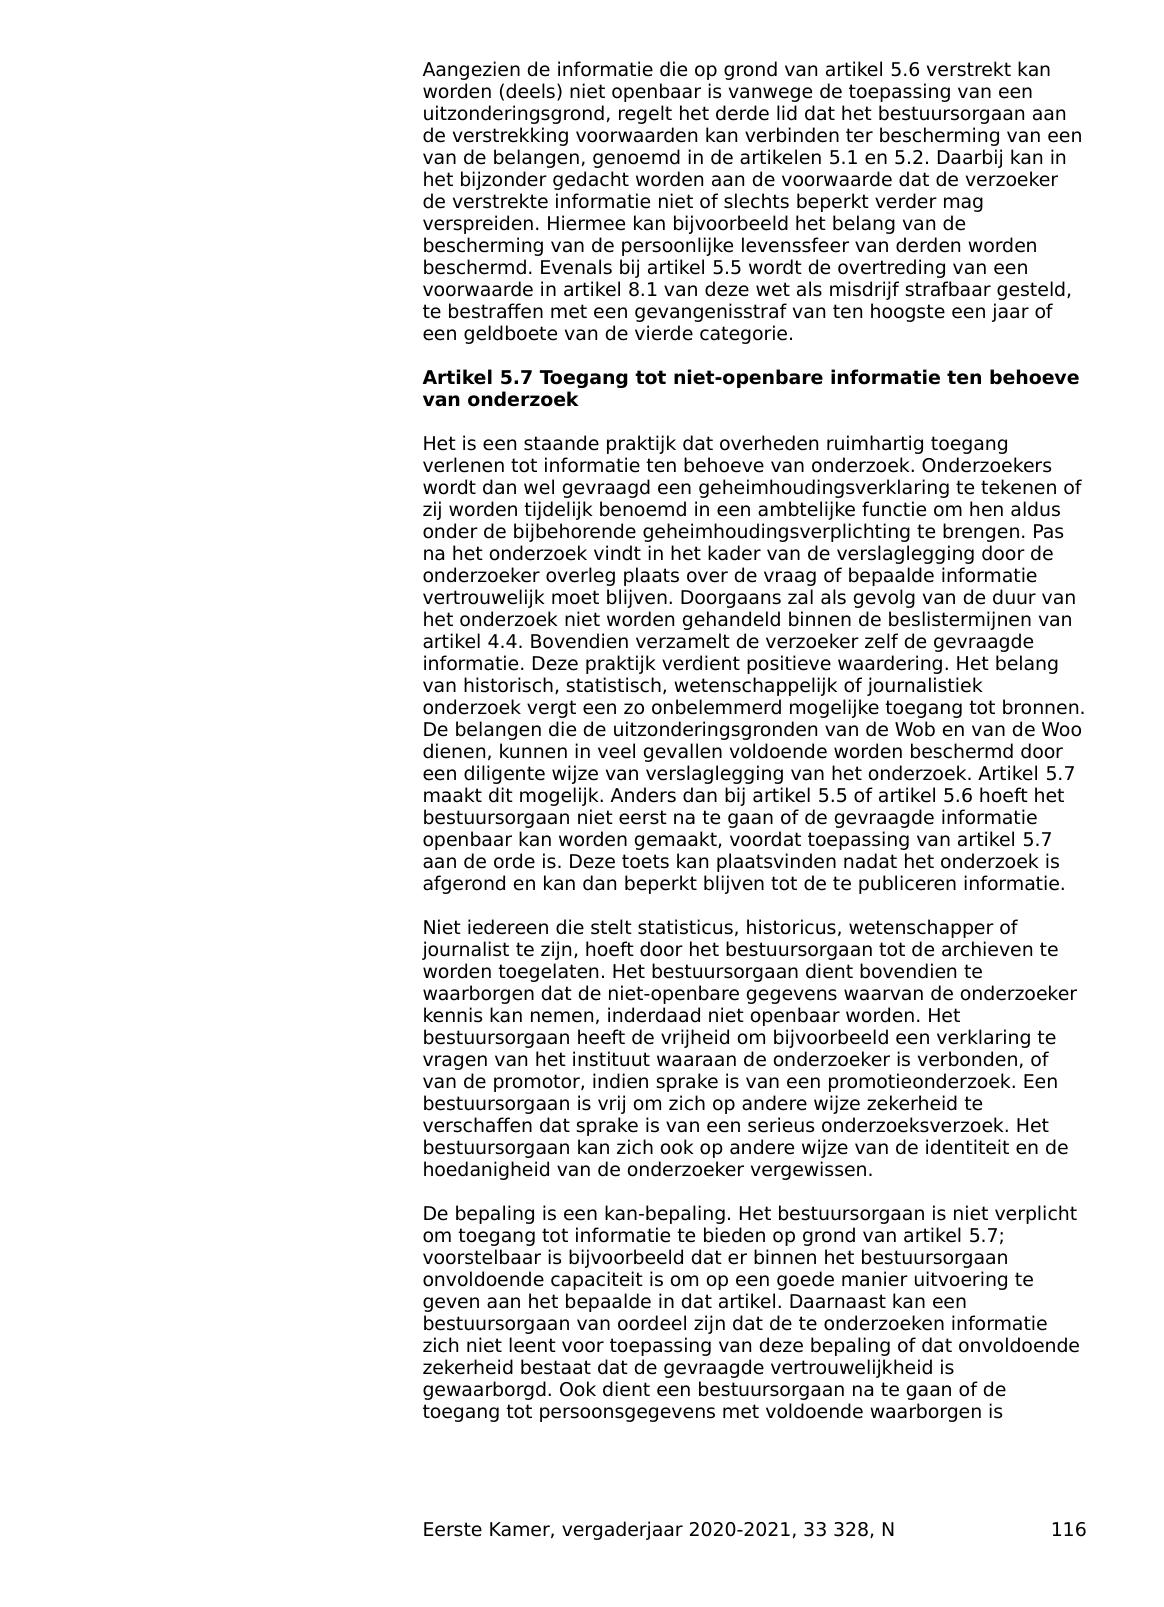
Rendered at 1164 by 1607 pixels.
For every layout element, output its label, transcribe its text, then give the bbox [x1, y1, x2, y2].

text Aangezien de informatie die op grond van artikel 5.6 verstrekt kan worden (deels) niet openbaar is vanwege de toepassing van een uitzonderingsgrond, regelt het derde lid dat het bestuursorgaan aan de verstrekking voorwaarden kan verbinden ter bescherming van een van de belangen, genoemd in de artikelen 5.1 en 5.2. Daarbij kan in het bijzonder gedacht worden aan de voorwaarde dat de verzoeker de verstrekte informatie niet of slechts beperkt verder mag verspreiden. Hiermee kan bijvoorbeeld het belang van de bescherming van de persoonlijke levenssfeer van derden worden beschermd. Evenals bij artikel 5.5 wordt de overtreding van een voorwaarde in artikel 8.1 van deze wet als misdrijf strafbaar gesteld, te bestraffen met een gevangenisstraf van ten hoogste een jaar of een geldboete van de vierde categorie. [422, 59, 1087, 345]
subtitle Artikel 5.7 Toegang tot niet-openbare informatie ten behoeve van onderzoek [422, 367, 1087, 411]
text De bepaling is een kan-bepaling. Het bestuursorgaan is niet verplicht om toegang tot informatie te bieden op grond van artikel 5.7; voorstelbaar is bijvoorbeeld dat er binnen het bestuursorgaan onvoldoende capaciteit is om op een goede manier uitvoering te geven aan het bepaalde in dat artikel. Daarnaast kan een bestuursorgaan van oordeel zijn dat de te onderzoeken informatie zich niet leent voor toepassing van deze bepaling of dat onvoldoende zekerheid bestaat dat de gevraagde vertrouwelijkheid is gewaarborgd. Ook dient een bestuursorgaan na te gaan of de toegang tot persoonsgegevens met voldoende waarborgen is [422, 1203, 1087, 1423]
text Het is een staande praktijk dat overheden ruimhartig toegang verlenen tot informatie ten behoeve van onderzoek. Onderzoekers wordt dan wel gevraagd een geheimhoudingsverklaring te tekenen of zij worden tijdelijk benoemd in een ambtelijke functie om hen aldus onder de bijbehorende geheimhoudingsverplichting te brengen. Pas na het onderzoek vindt in het kader van de verslaglegging door de onderzoeker overleg plaats over de vraag of bepaalde informatie vertrouwelijk moet blijven. Doorgaans zal als gevolg van de duur van het onderzoek niet worden gehandeld binnen de beslistermijnen van artikel 4.4. Bovendien verzamelt de verzoeker zelf de gevraagde informatie. Deze praktijk verdient positieve waardering. Het belang van historisch, statistisch, wetenschappelijk of journalistiek onderzoek vergt een zo onbelemmerd mogelijke toegang tot bronnen. De belangen die de uitzonderingsgronden van de Wob en van de Woo dienen, kunnen in veel gevallen voldoende worden beschermd door een diligente wijze van verslaglegging van het onderzoek. Artikel 5.7 maakt dit mogelijk. Anders dan bij artikel 5.5 of artikel 5.6 hoeft het bestuursorgaan niet eerst na te gaan of de gevraagde informatie openbaar kan worden gemaakt, voordat toepassing van artikel 5.7 aan de orde is. Deze toets kan plaatsvinden nadat het onderzoek is afgerond en kan dan beperkt blijven tot de te publiceren informatie. [422, 433, 1087, 895]
text Niet iedereen die stelt statisticus, historicus, wetenschapper of journalist te zijn, hoeft door het bestuursorgaan tot de archieven te worden toegelaten. Het bestuursorgaan dient bovendien te waarborgen dat de niet-openbare gegevens waarvan de onderzoeker kennis kan nemen, inderdaad niet openbaar worden. Het bestuursorgaan heeft de vrijheid om bijvoorbeeld een verklaring te vragen van het instituut waaraan de onderzoeker is verbonden, of van de promotor, indien sprake is van een promotieonderzoek. Een bestuursorgaan is vrij om zich op andere wijze zekerheid te verschaffen dat sprake is van een serieus onderzoeksverzoek. Het bestuursorgaan kan zich ook op andere wijze van de identiteit en de hoedanigheid van de onderzoeker vergewissen. [422, 917, 1087, 1181]
